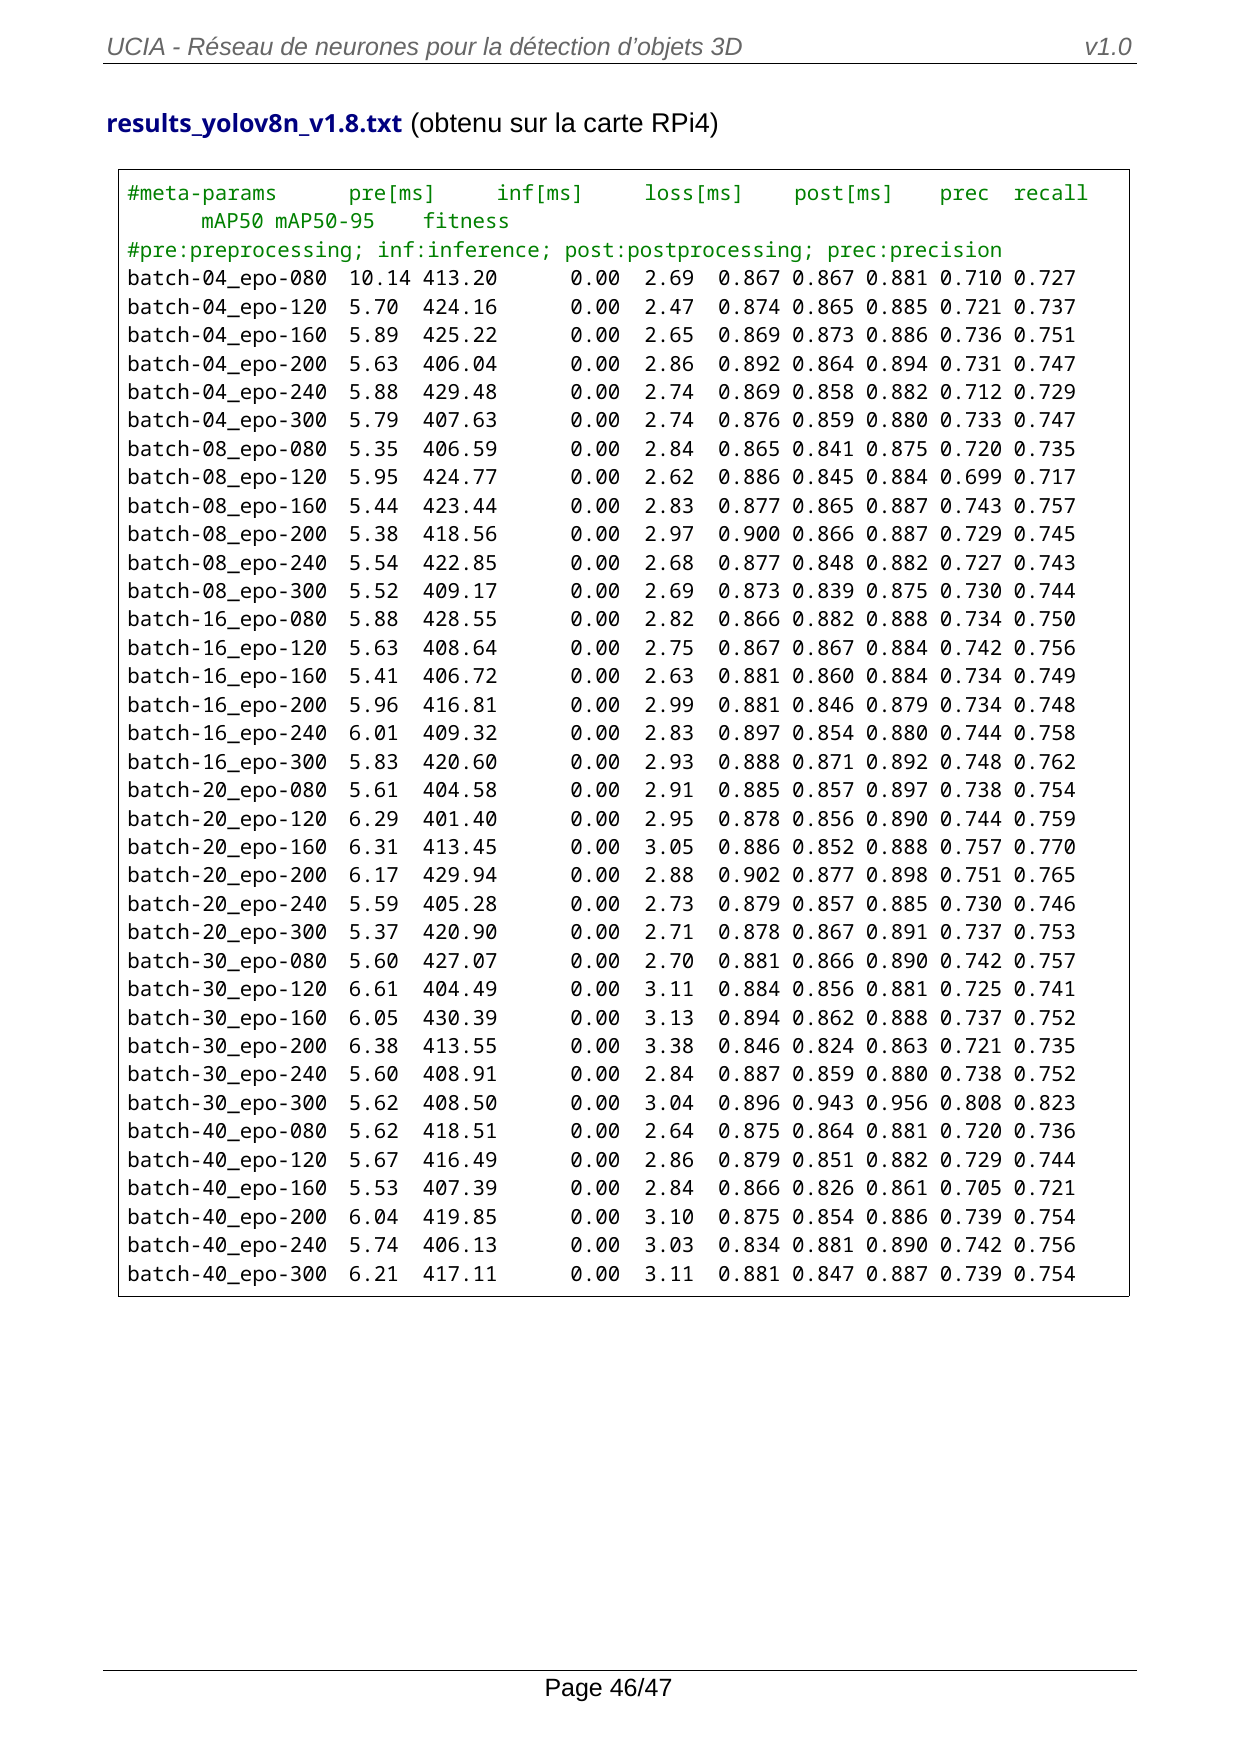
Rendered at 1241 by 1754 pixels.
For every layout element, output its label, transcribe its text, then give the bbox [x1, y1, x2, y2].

text batch-30_epo-240 5.60 408.91 0.00 2.84 0.887 0.859 0.880 0.738 0.752 [127, 1059, 1120, 1088]
text batch-20_epo-120 6.29 401.40 0.00 2.95 0.878 0.856 0.890 0.744 0.759 [127, 804, 1120, 832]
text batch-08_epo-120 5.95 424.77 0.00 2.62 0.886 0.845 0.884 0.699 0.717 [127, 462, 1120, 491]
text batch-30_epo-120 6.61 404.49 0.00 3.11 0.884 0.856 0.881 0.725 0.741 [127, 974, 1120, 1003]
text batch-16_epo-240 6.01 409.32 0.00 2.83 0.897 0.854 0.880 0.744 0.758 [127, 718, 1120, 747]
text batch-30_epo-200 6.38 413.55 0.00 3.38 0.846 0.824 0.863 0.721 0.735 [127, 1031, 1120, 1059]
text batch-04_epo-120 5.70 424.16 0.00 2.47 0.874 0.865 0.885 0.721 0.737 [127, 292, 1120, 320]
text batch-20_epo-200 6.17 429.94 0.00 2.88 0.902 0.877 0.898 0.751 0.765 [127, 861, 1120, 889]
text batch-16_epo-160 5.41 406.72 0.00 2.63 0.881 0.860 0.884 0.734 0.749 [127, 661, 1120, 690]
text batch-40_epo-240 5.74 406.13 0.00 3.03 0.834 0.881 0.890 0.742 0.756 [127, 1230, 1120, 1259]
text batch-40_epo-120 5.67 416.49 0.00 2.86 0.879 0.851 0.882 0.729 0.744 [127, 1145, 1120, 1173]
text batch-04_epo-080 10.14 413.20 0.00 2.69 0.867 0.867 0.881 0.710 0.727 [127, 263, 1120, 292]
text batch-16_epo-300 5.83 420.60 0.00 2.93 0.888 0.871 0.892 0.748 0.762 [127, 747, 1120, 775]
text batch-16_epo-120 5.63 408.64 0.00 2.75 0.867 0.867 0.884 0.742 0.756 [127, 633, 1120, 661]
text #meta-params pre[ms] inf[ms] loss[ms] post[ms] prec recall mAP50 mAP50-95 fitness [127, 178, 1120, 235]
text batch-40_epo-300 6.21 417.11 0.00 3.11 0.881 0.847 0.887 0.739 0.754 [127, 1259, 1120, 1287]
text batch-30_epo-080 5.60 427.07 0.00 2.70 0.881 0.866 0.890 0.742 0.757 [127, 946, 1120, 974]
text batch-20_epo-080 5.61 404.58 0.00 2.91 0.885 0.857 0.897 0.738 0.754 [127, 775, 1120, 804]
text batch-20_epo-240 5.59 405.28 0.00 2.73 0.879 0.857 0.885 0.730 0.746 [127, 889, 1120, 917]
text batch-40_epo-160 5.53 407.39 0.00 2.84 0.866 0.826 0.861 0.705 0.721 [127, 1173, 1120, 1202]
text batch-08_epo-160 5.44 423.44 0.00 2.83 0.877 0.865 0.887 0.743 0.757 [127, 491, 1120, 519]
text batch-16_epo-200 5.96 416.81 0.00 2.99 0.881 0.846 0.879 0.734 0.748 [127, 690, 1120, 718]
text batch-20_epo-300 5.37 420.90 0.00 2.71 0.878 0.867 0.891 0.737 0.753 [127, 917, 1120, 946]
text batch-08_epo-080 5.35 406.59 0.00 2.84 0.865 0.841 0.875 0.720 0.735 [127, 434, 1120, 462]
text batch-16_epo-080 5.88 428.55 0.00 2.82 0.866 0.882 0.888 0.734 0.750 [127, 604, 1120, 633]
text batch-30_epo-300 5.62 408.50 0.00 3.04 0.896 0.943 0.956 0.808 0.823 [127, 1088, 1120, 1116]
text batch-04_epo-240 5.88 429.48 0.00 2.74 0.869 0.858 0.882 0.712 0.729 [127, 377, 1120, 406]
text batch-40_epo-200 6.04 419.85 0.00 3.10 0.875 0.854 0.886 0.739 0.754 [127, 1202, 1120, 1230]
text #pre:preprocessing; inf:inference; post:postprocessing; prec:precision [127, 235, 1120, 263]
text batch-08_epo-300 5.52 409.17 0.00 2.69 0.873 0.839 0.875 0.730 0.744 [127, 576, 1120, 604]
text batch-04_epo-200 5.63 406.04 0.00 2.86 0.892 0.864 0.894 0.731 0.747 [127, 349, 1120, 377]
text batch-08_epo-200 5.38 418.56 0.00 2.97 0.900 0.866 0.887 0.729 0.745 [127, 519, 1120, 548]
text batch-20_epo-160 6.31 413.45 0.00 3.05 0.886 0.852 0.888 0.757 0.770 [127, 832, 1120, 861]
subtitle results_yolov8n_v1.8.txt (obtenu sur la carte RPi4) [106, 105, 1134, 139]
text batch-04_epo-300 5.79 407.63 0.00 2.74 0.876 0.859 0.880 0.733 0.747 [127, 406, 1120, 434]
text batch-30_epo-160 6.05 430.39 0.00 3.13 0.894 0.862 0.888 0.737 0.752 [127, 1003, 1120, 1031]
text batch-40_epo-080 5.62 418.51 0.00 2.64 0.875 0.864 0.881 0.720 0.736 [127, 1116, 1120, 1145]
text batch-04_epo-160 5.89 425.22 0.00 2.65 0.869 0.873 0.886 0.736 0.751 [127, 320, 1120, 349]
text batch-08_epo-240 5.54 422.85 0.00 2.68 0.877 0.848 0.882 0.727 0.743 [127, 548, 1120, 576]
